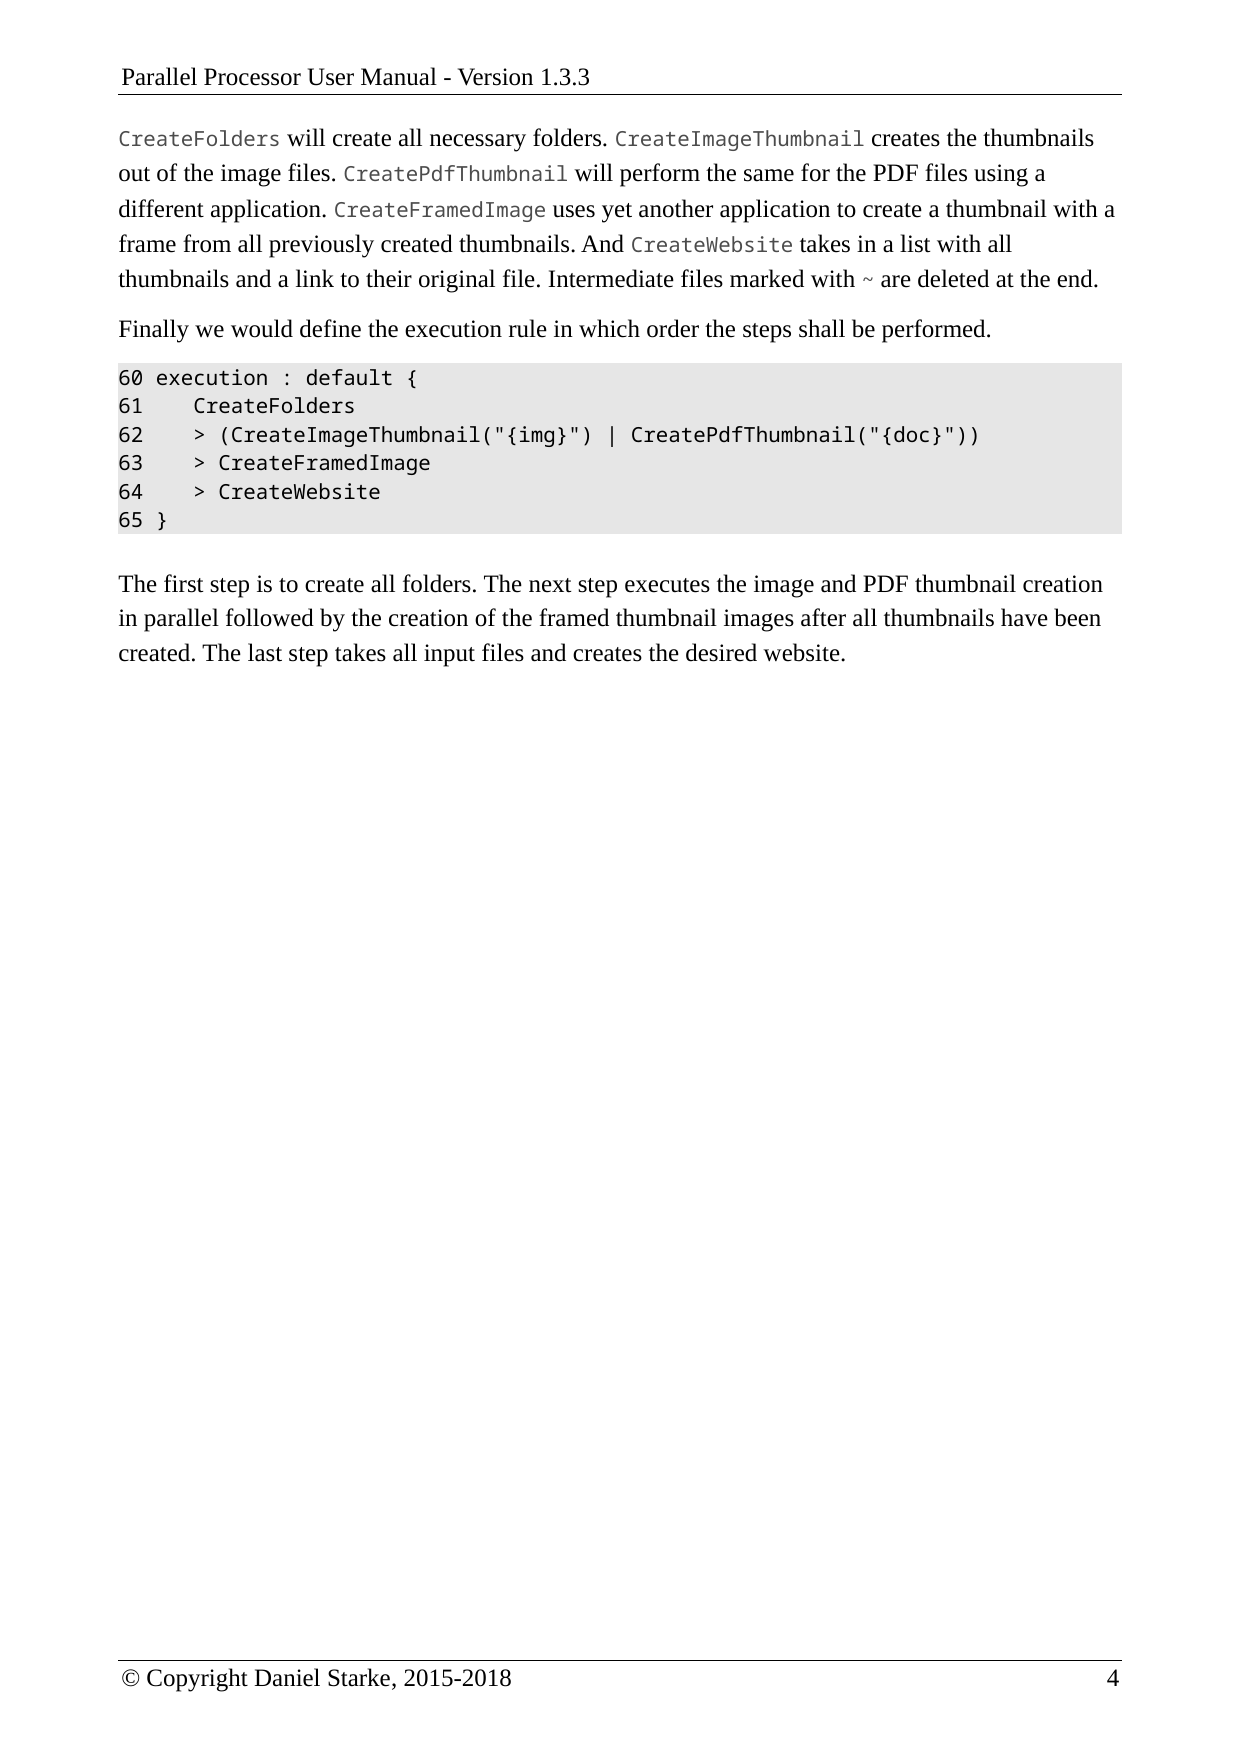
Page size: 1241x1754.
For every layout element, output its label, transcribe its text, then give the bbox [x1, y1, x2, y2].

text CreateFolders will create all necessary folders. CreateImageThumbnail creates the thumbnails out of the image files. CreatePdfThumbnail will perform the same for the PDF files using a different application. CreateFramedImage uses yet another application to create a thumbnail with a frame from all previously created thumbnails. And CreateWebsite takes in a list with all thumbnails and a link to their original file. Intermediate files marked with ~ are deleted at the end. [118, 123, 1122, 293]
text 60 execution : default { 61 CreateFolders 62 > (CreateImageThumbnail("{img}") | CreatePdfThumbnail("{doc}")) 63 > CreateFramedImage 64 > CreateWebsite 65 } [118, 363, 1122, 534]
text Finally we would define the execution rule in which order the steps shall be performed. [118, 314, 1122, 343]
text The first step is to create all folders. The next step executes the image and PDF thumbnail creation in parallel followed by the creation of the framed thumbnail images after all thumbnails have been created. The last step takes all input files and creates the desired website. [118, 569, 1122, 667]
